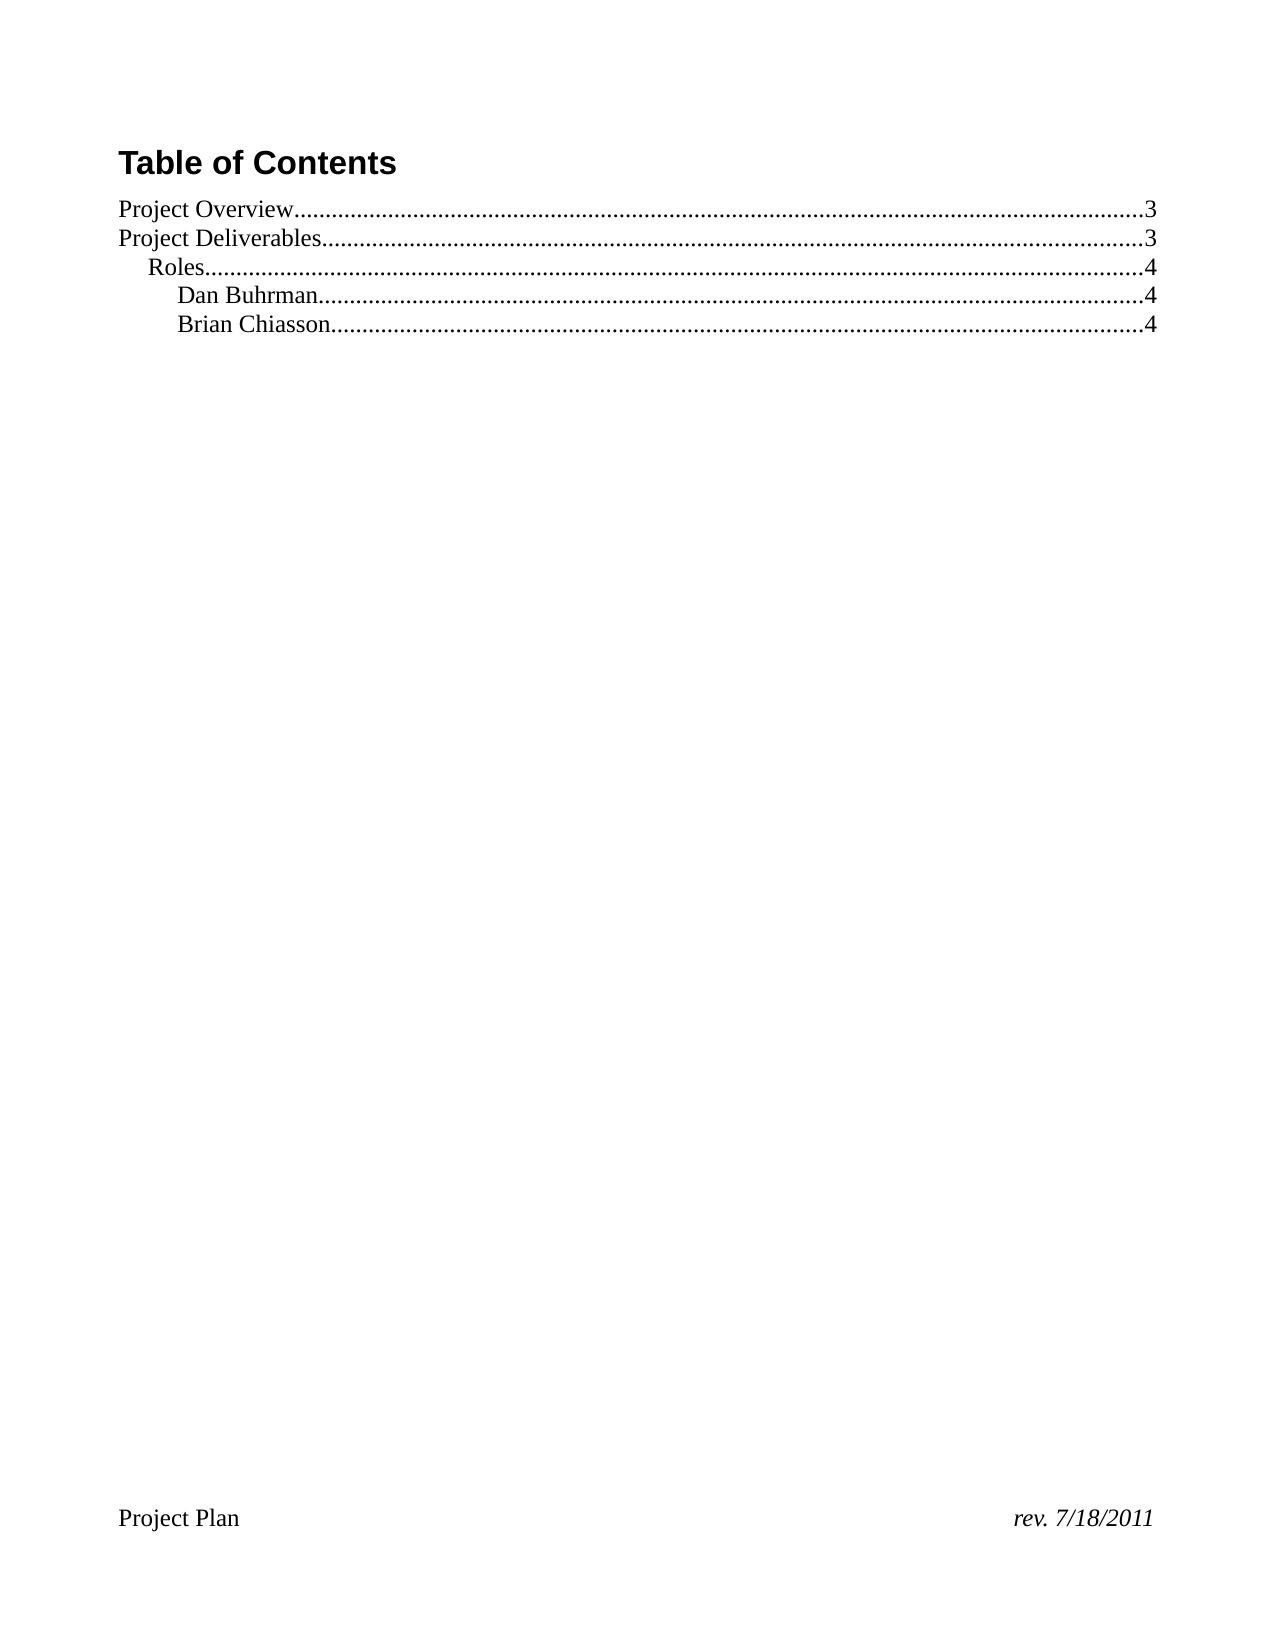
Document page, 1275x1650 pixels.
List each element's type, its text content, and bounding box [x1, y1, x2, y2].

text Dan Buhrman 4 [177, 280, 1157, 309]
text Roles 4 [148, 252, 1157, 280]
text Project Overview 3 [118, 194, 1157, 223]
text Project Deliverables 3 [118, 223, 1157, 252]
subtitle Table of Contents [118, 143, 1157, 182]
text Brian Chiasson 4 [177, 309, 1157, 338]
